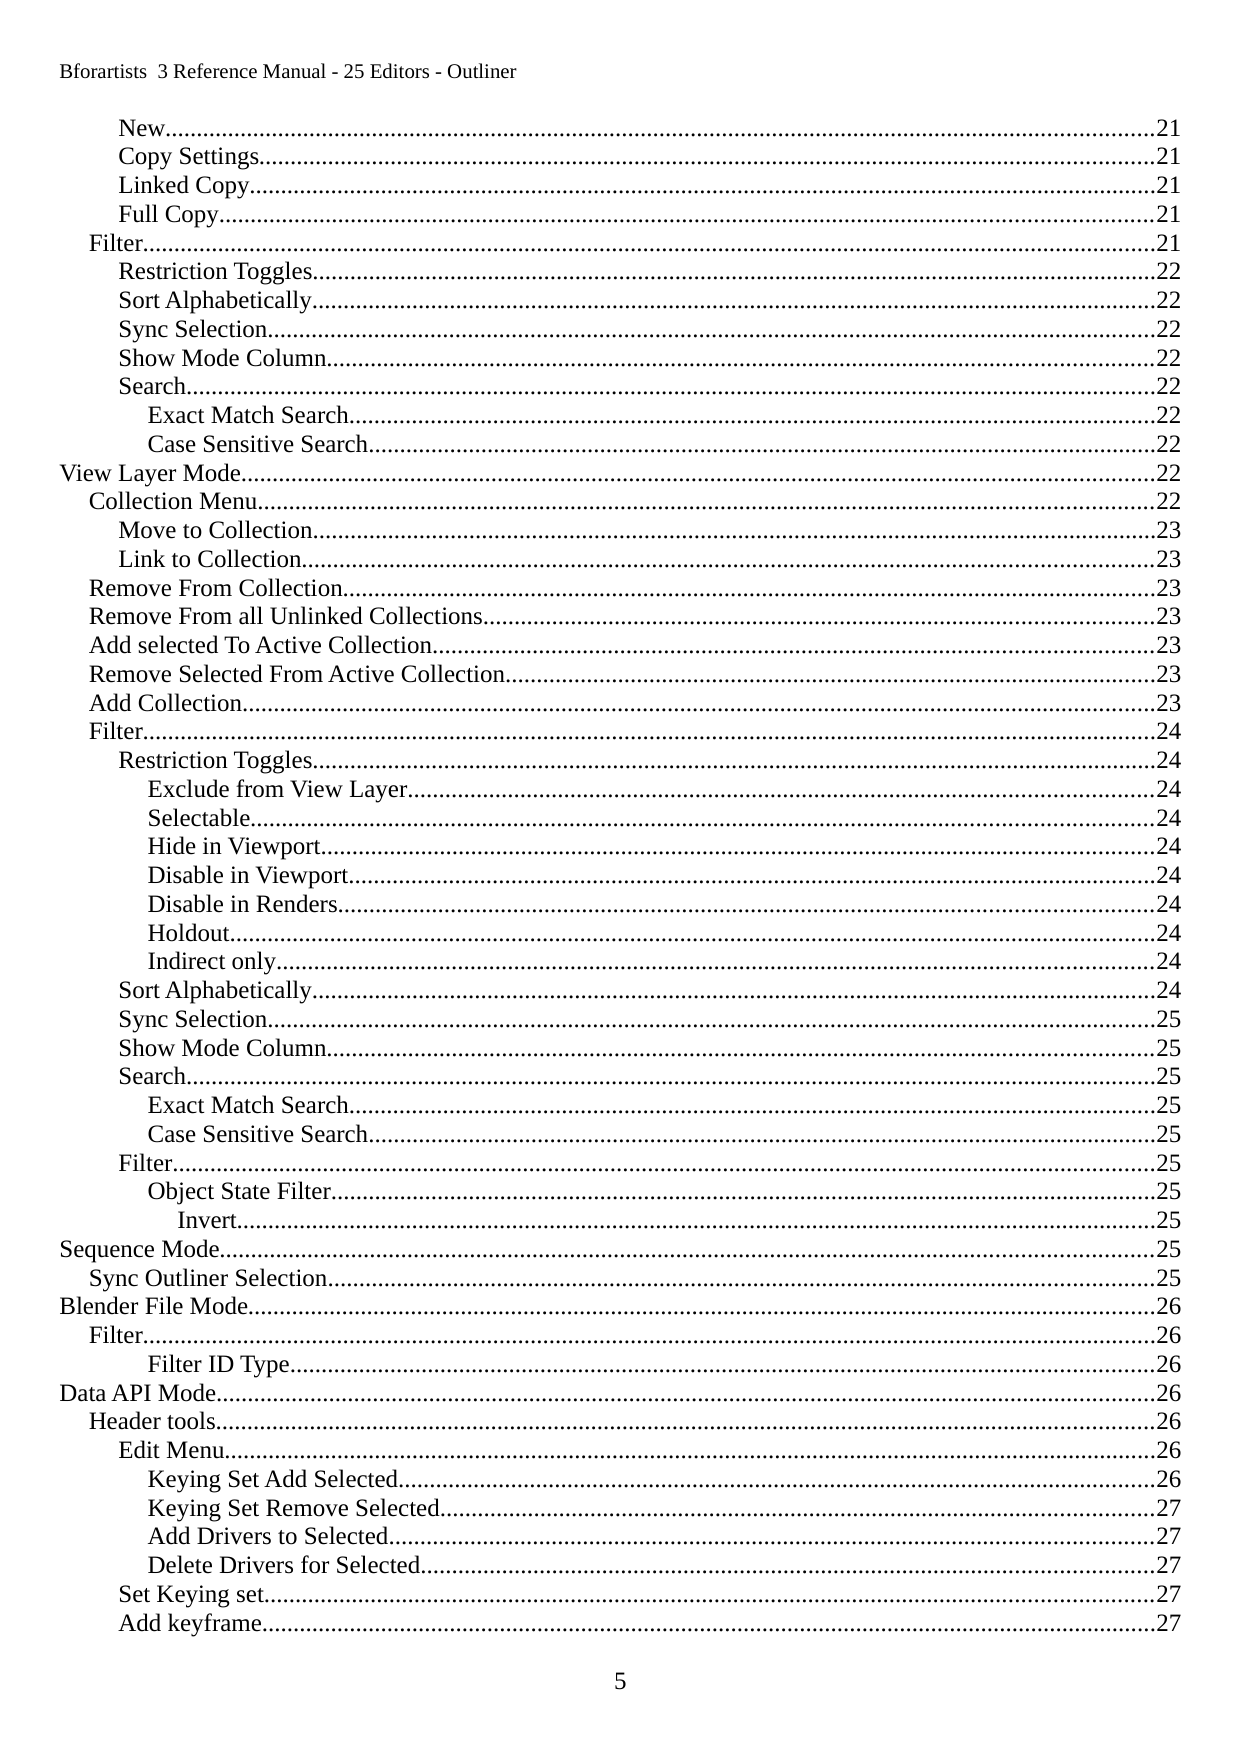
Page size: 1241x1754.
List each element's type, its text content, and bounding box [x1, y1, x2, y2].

text Collection Menu 22 [88, 486, 1181, 515]
text Keying Set Add Selected 26 [147, 1464, 1181, 1493]
text Data API Mode 26 [59, 1378, 1181, 1406]
text Disable in Renders 24 [147, 889, 1181, 918]
text Case Sensitive Search 25 [147, 1119, 1181, 1148]
text Exact Match Search 25 [147, 1090, 1181, 1119]
text Restriction Toggles 22 [118, 256, 1181, 285]
text Add Collection 23 [88, 688, 1181, 716]
text Case Sensitive Search 22 [147, 429, 1181, 458]
text New 21 [118, 113, 1181, 141]
text Edit Menu 26 [118, 1435, 1181, 1464]
text Keying Set Remove Selected 27 [147, 1493, 1181, 1521]
text Disable in Viewport 24 [147, 860, 1181, 889]
text Add selected To Active Collection 23 [88, 630, 1181, 659]
text Sync Outliner Selection 25 [88, 1263, 1181, 1291]
text Holdout 24 [147, 918, 1181, 946]
text Copy Settings 21 [118, 141, 1181, 170]
text Object State Filter 25 [147, 1176, 1181, 1205]
text Remove From all Unlinked Collections 23 [88, 601, 1181, 630]
text Remove From Collection 23 [88, 573, 1181, 601]
text Filter 24 [88, 716, 1181, 745]
text Add keyframe 27 [118, 1608, 1181, 1636]
text Sync Selection 22 [118, 314, 1181, 343]
text Linked Copy 21 [118, 170, 1181, 199]
text Indirect only 24 [147, 946, 1181, 975]
text Filter 25 [118, 1148, 1181, 1176]
text Selectable 24 [147, 803, 1181, 831]
text Blender File Mode 26 [59, 1291, 1181, 1320]
text Show Mode Column 25 [118, 1033, 1181, 1061]
text Sort Alphabetically 24 [118, 975, 1181, 1004]
text Full Copy 21 [118, 199, 1181, 228]
text Exact Match Search 22 [147, 400, 1181, 429]
text Hide in Viewport 24 [147, 831, 1181, 860]
text Sort Alphabetically 22 [118, 285, 1181, 314]
text View Layer Mode 22 [59, 458, 1181, 486]
text Sequence Mode 25 [59, 1234, 1181, 1263]
text Link to Collection 23 [118, 544, 1181, 573]
text Filter 21 [88, 228, 1181, 256]
text Move to Collection 23 [118, 515, 1181, 544]
text Search 25 [118, 1061, 1181, 1090]
text Filter 26 [88, 1320, 1181, 1349]
text Sync Selection 25 [118, 1004, 1181, 1033]
text Invert 25 [177, 1205, 1181, 1234]
text Add Drivers to Selected 27 [147, 1521, 1181, 1550]
text Remove Selected From Active Collection 23 [88, 659, 1181, 688]
text Header tools 26 [88, 1406, 1181, 1435]
text Set Keying set 27 [118, 1579, 1181, 1608]
text Delete Drivers for Selected 27 [147, 1550, 1181, 1579]
text Show Mode Column 22 [118, 343, 1181, 371]
text Restriction Toggles 24 [118, 745, 1181, 774]
text Exclude from View Layer 24 [147, 774, 1181, 803]
text Filter ID Type 26 [147, 1349, 1181, 1378]
text Search 22 [118, 371, 1181, 400]
